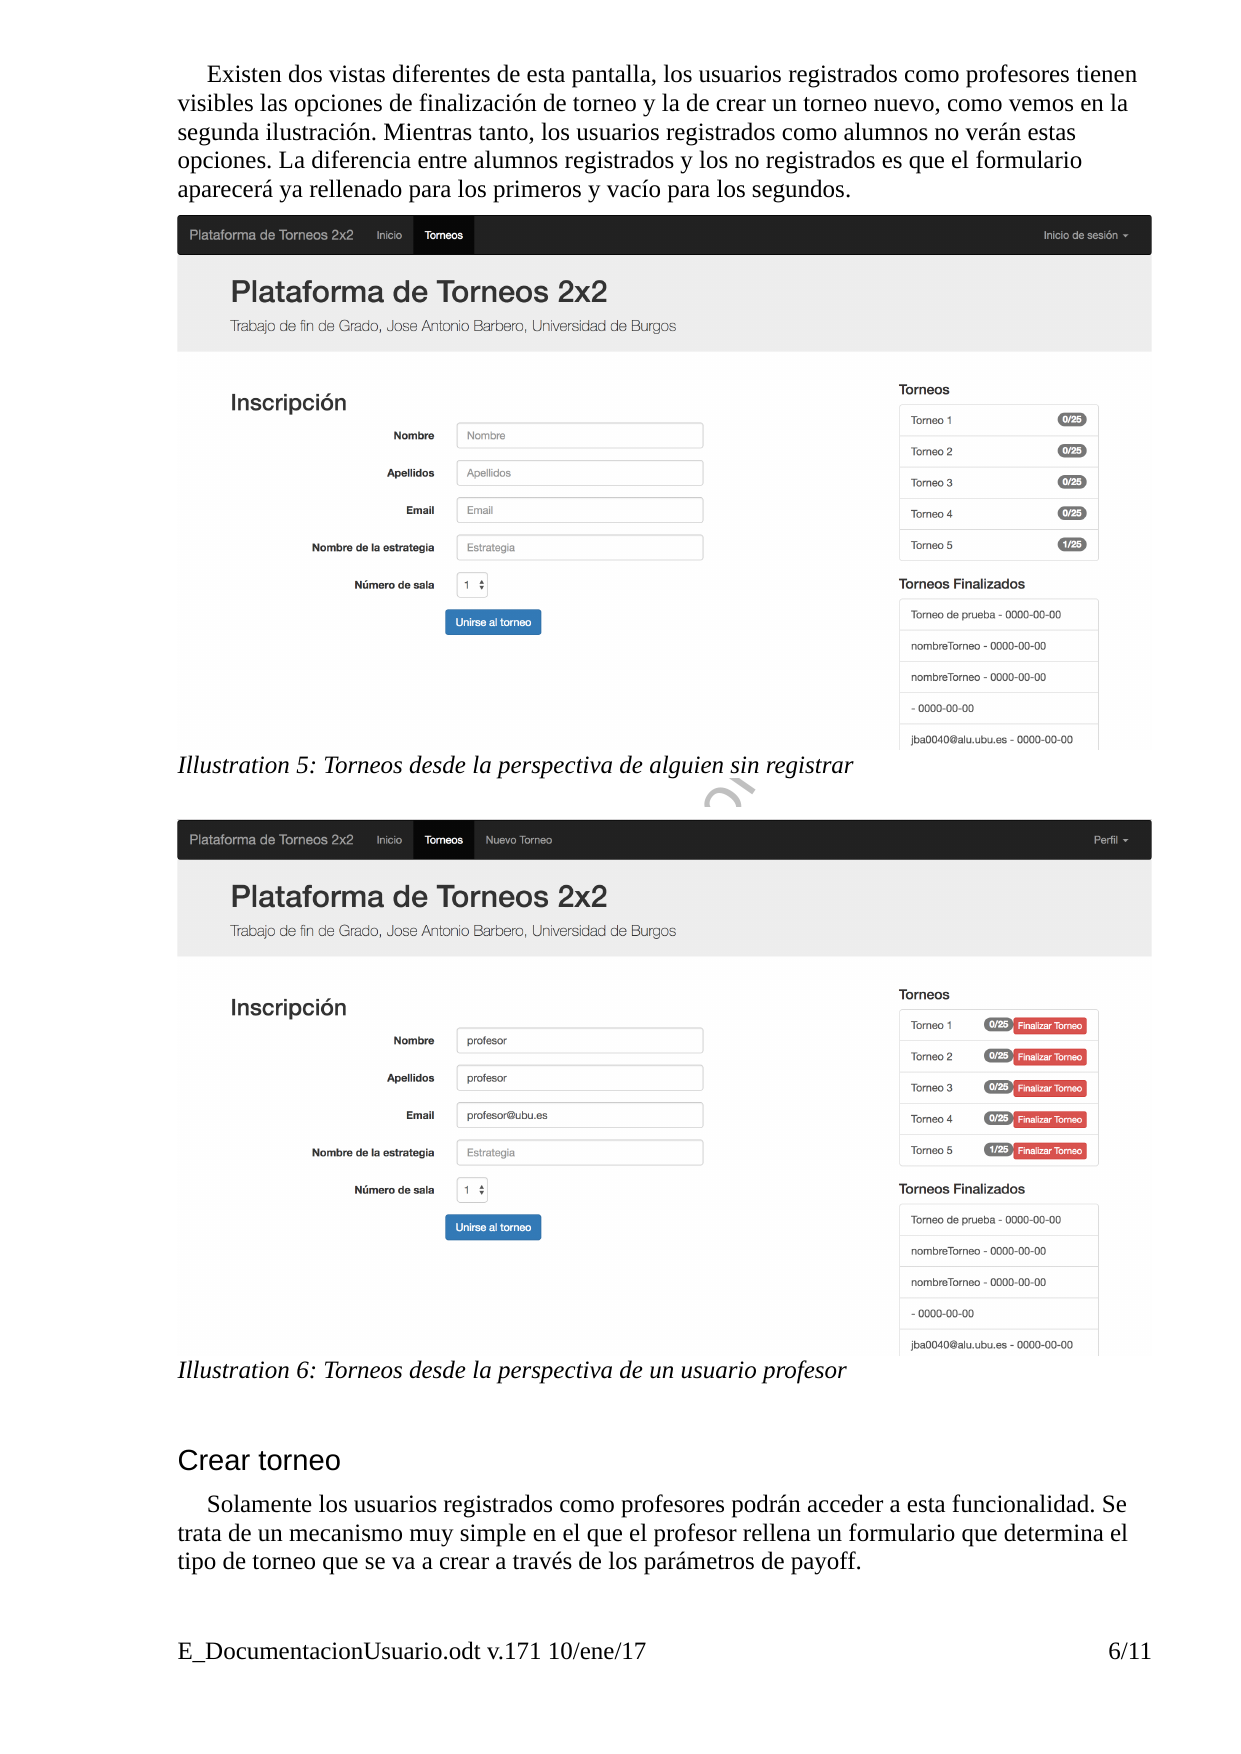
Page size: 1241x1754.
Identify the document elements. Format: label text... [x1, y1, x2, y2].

text Illustration 5: Torneos desde la perspectiva de alguien sin registrar [177, 750, 1152, 778]
text Existen dos vistas diferentes de esta pantalla, los usuarios registrados como profesores tienen visibles las opciones de finalización de torneo y la de crear un torneo nuevo, como vemos en la segunda ilustración. Mientras tanto, los usuarios registrados como alumnos no verán estas opciones. La diferencia entre alumnos registrados y los no registrados es que el formulario aparecerá ya rellenado para los primeros y vacío para los segundos. [177, 59, 1152, 203]
text Solamente los usuarios registrados como profesores podrán acceder a esta funcionalidad. Se trata de un mecanismo muy simple en el que el profesor rellena un formulario que determina el tipo de torneo que se va a crear a través de los parámetros de payoff. [177, 1489, 1152, 1575]
text Illustration 6: Torneos desde la perspectiva de un usuario profesor [177, 1356, 1152, 1384]
subtitle Crear torneo [177, 1443, 1152, 1476]
picture [177, 819, 1152, 1356]
picture [177, 215, 1152, 750]
